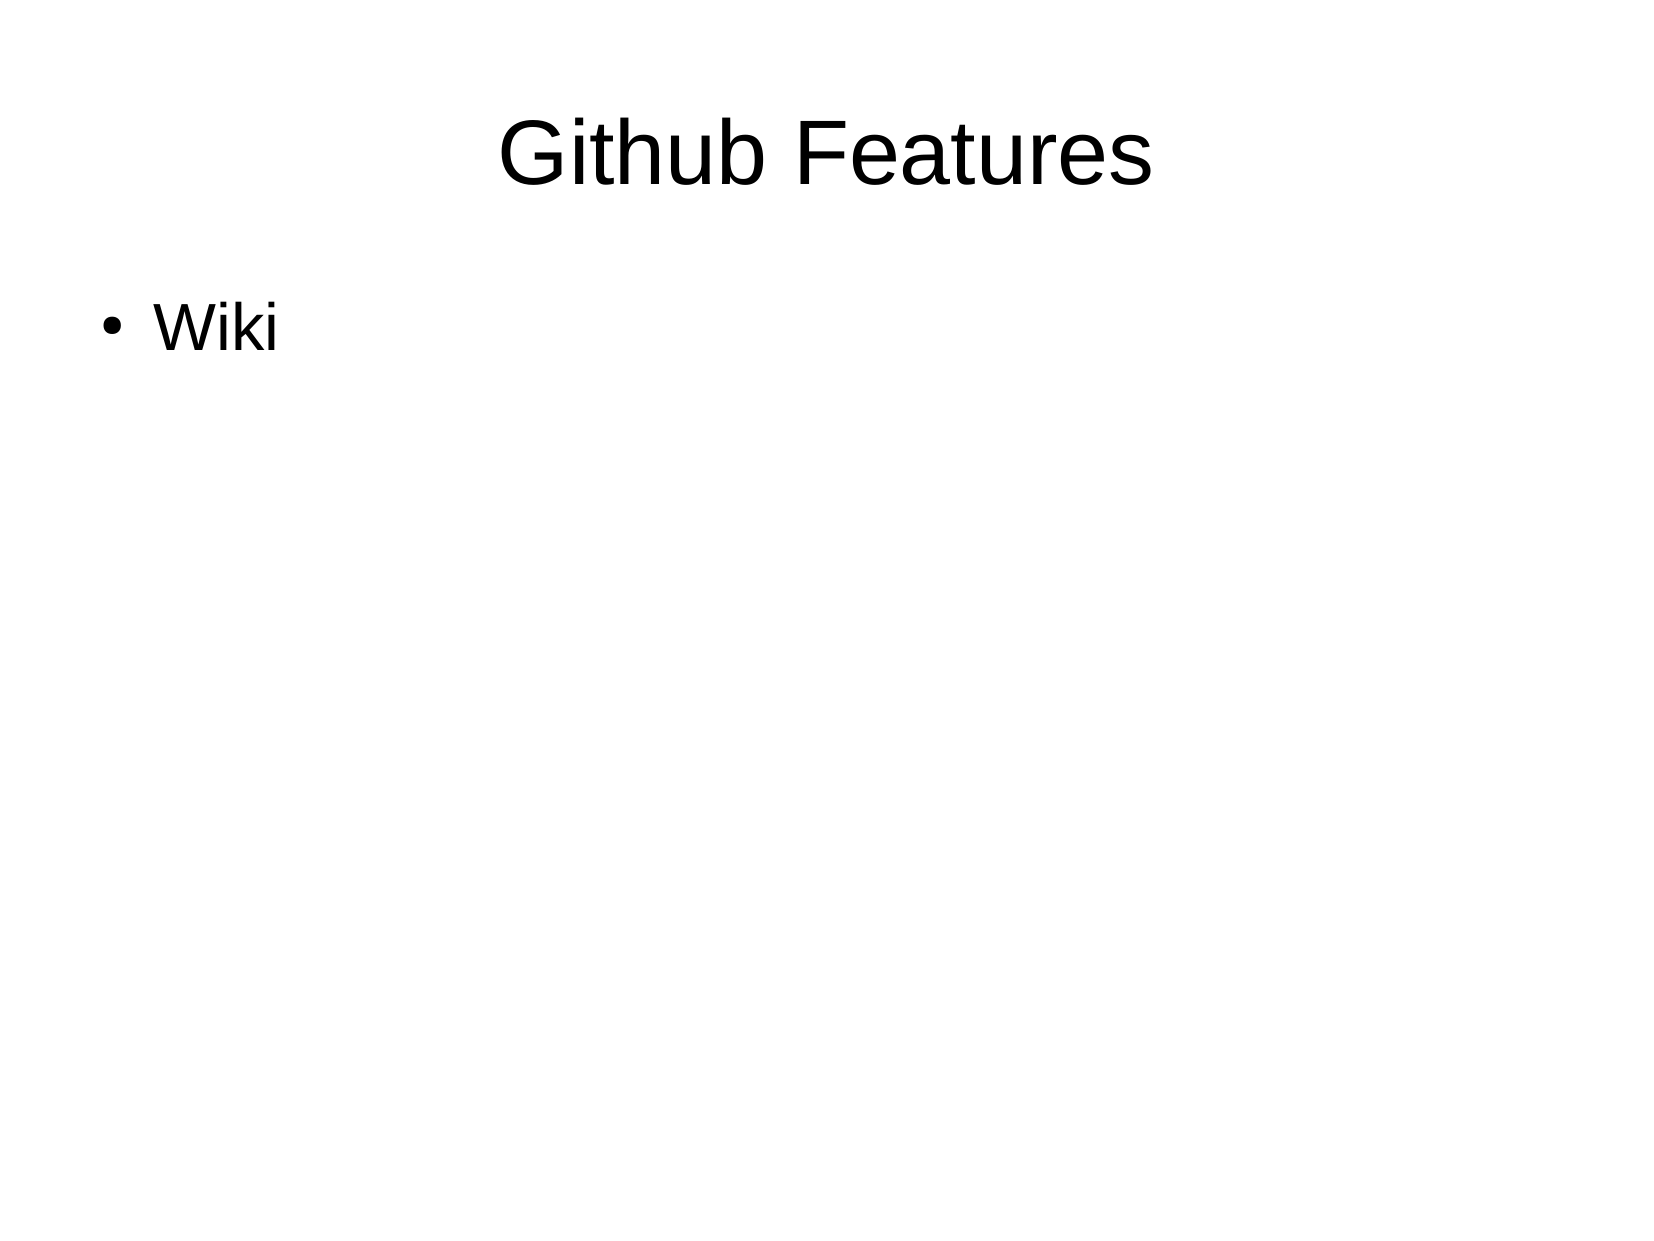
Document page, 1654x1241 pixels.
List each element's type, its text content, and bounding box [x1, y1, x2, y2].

list Wiki [82, 290, 1571, 1109]
title Github Features [82, 49, 1571, 257]
